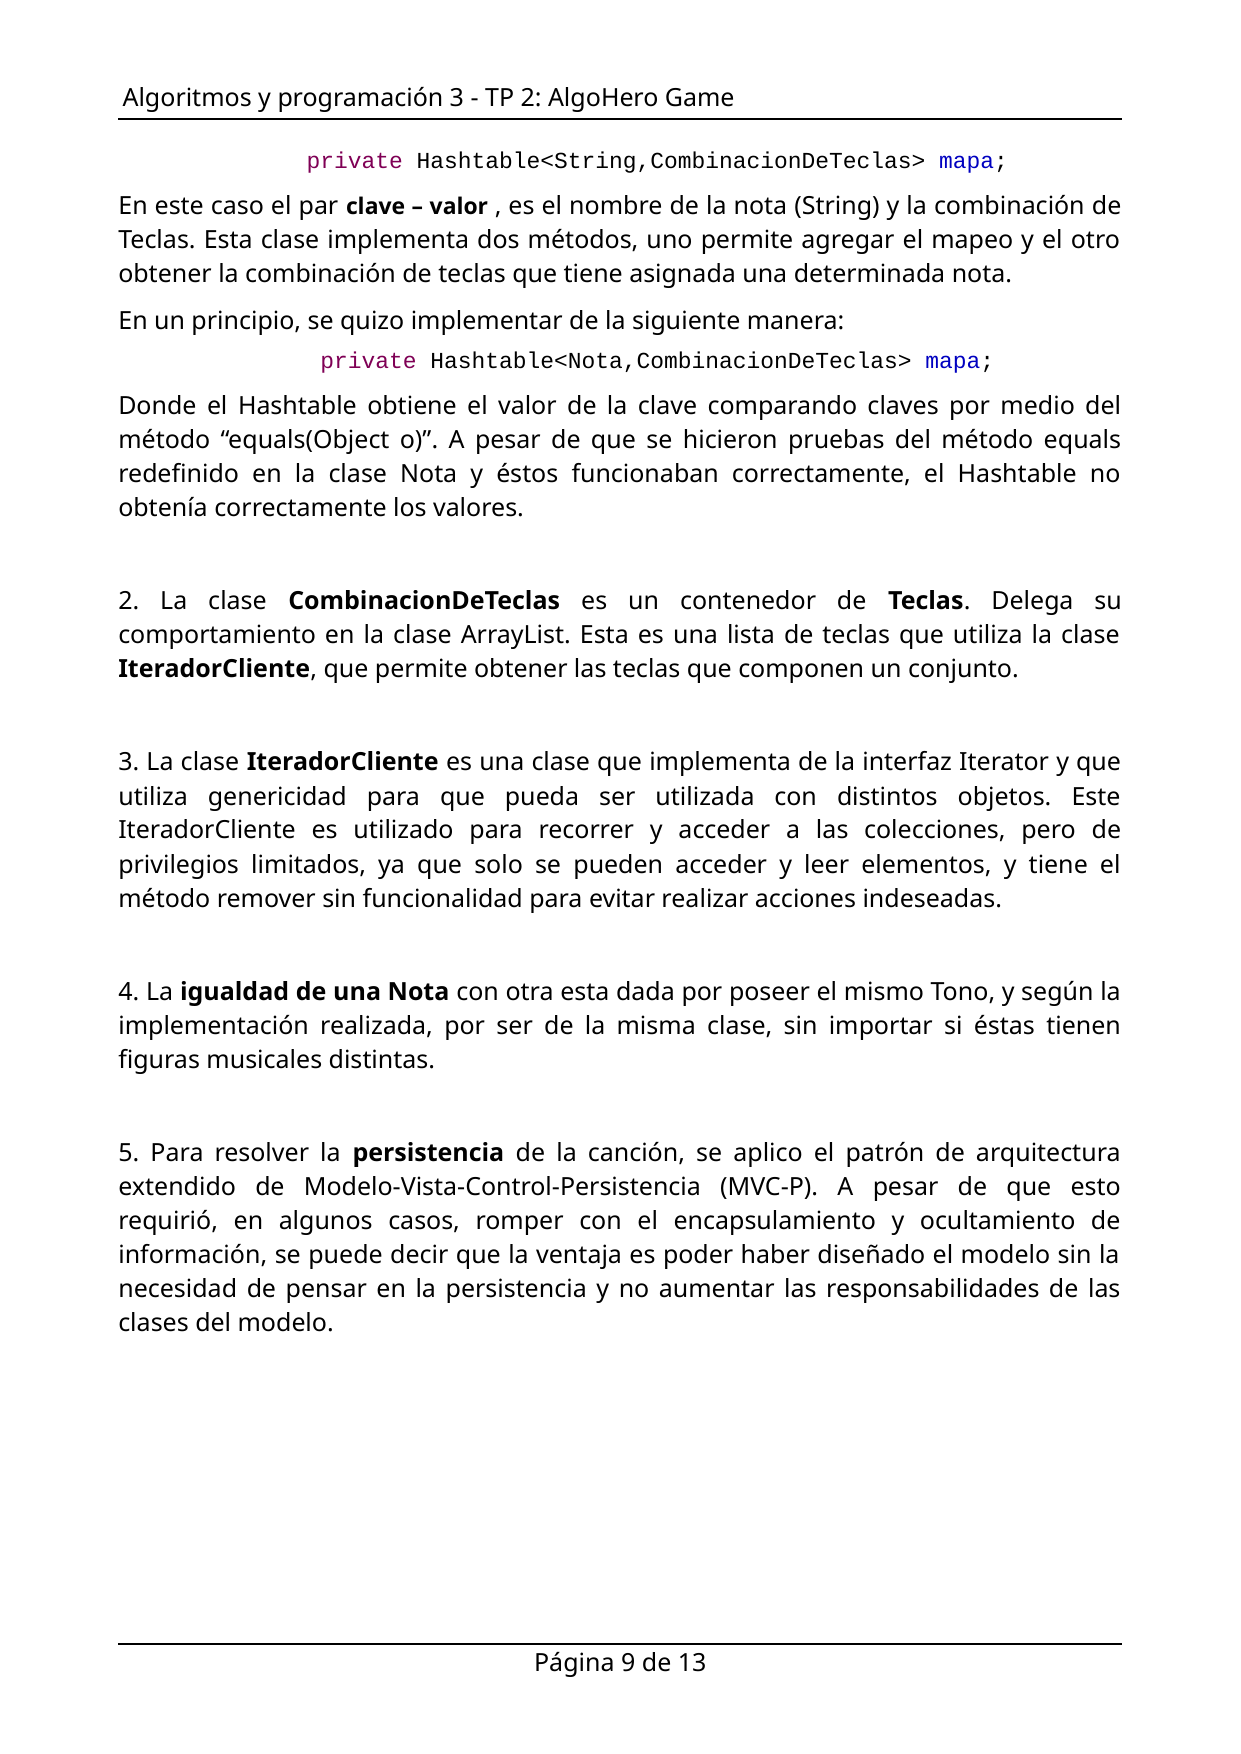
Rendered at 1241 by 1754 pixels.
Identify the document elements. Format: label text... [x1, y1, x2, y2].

text En un principio, se quizo implementar de la siguiente manera: [118, 302, 1122, 337]
list La igualdad de una Nota con otra esta dada por poseer el mismo Tono, y según la implementación realizada, por ser de la misma clase, sin importar si éstas tienen figuras musicales distintas. [118, 973, 1122, 1076]
list La clase CombinacionDeTeclas es un contenedor de Teclas. Delega su comportamiento en la clase ArrayList. Esta es una lista de teclas que utiliza la clase IteradorCliente, que permite obtener las teclas que componen un conjunto. [118, 583, 1122, 685]
list La clase IteradorCliente es una clase que implementa de la interfaz Iterator y que utiliza genericidad para que pueda ser utilizada con distintos objetos. Este IteradorCliente es utilizado para recorrer y acceder a las colecciones, pero de privilegios limitados, ya que solo se pueden acceder y leer elementos, y tiene el método remover sin funcionalidad para evitar realizar acciones indeseadas. [118, 744, 1122, 914]
text Donde el Hashtable obtiene el valor de la clave comparando claves por medio del método “equals(Object o)”. A pesar de que se hicieron pruebas del método equals redefinido en la clase Nota y éstos funcionaban correctamente, el Hashtable no obtenía correctamente los valores. [118, 387, 1122, 524]
list Para resolver la persistencia de la canción, se aplico el patrón de arquitectura extendido de Modelo-Vista-Control-Persistencia (MVC-P). A pesar de que esto requirió, en algunos casos, romper con el encapsulamiento y ocultamiento de información, se puede decir que la ventaja es poder haber diseñado el modelo sin la necesidad de pensar en la persistencia y no aumentar las responsabilidades de las clases del modelo. [118, 1135, 1122, 1339]
text En este caso el par clave – valor , es el nombre de la nota (String) y la combinación de Teclas. Esta clase implementa dos métodos, uno permite agregar el mapeo y el otro obtener la combinación de teclas que tiene asignada una determinada nota. [118, 188, 1122, 290]
text private Hashtable<Nota,CombinacionDeTeclas> mapa; [192, 349, 1122, 375]
text private Hashtable<String,CombinacionDeTeclas> mapa; [192, 149, 1122, 175]
